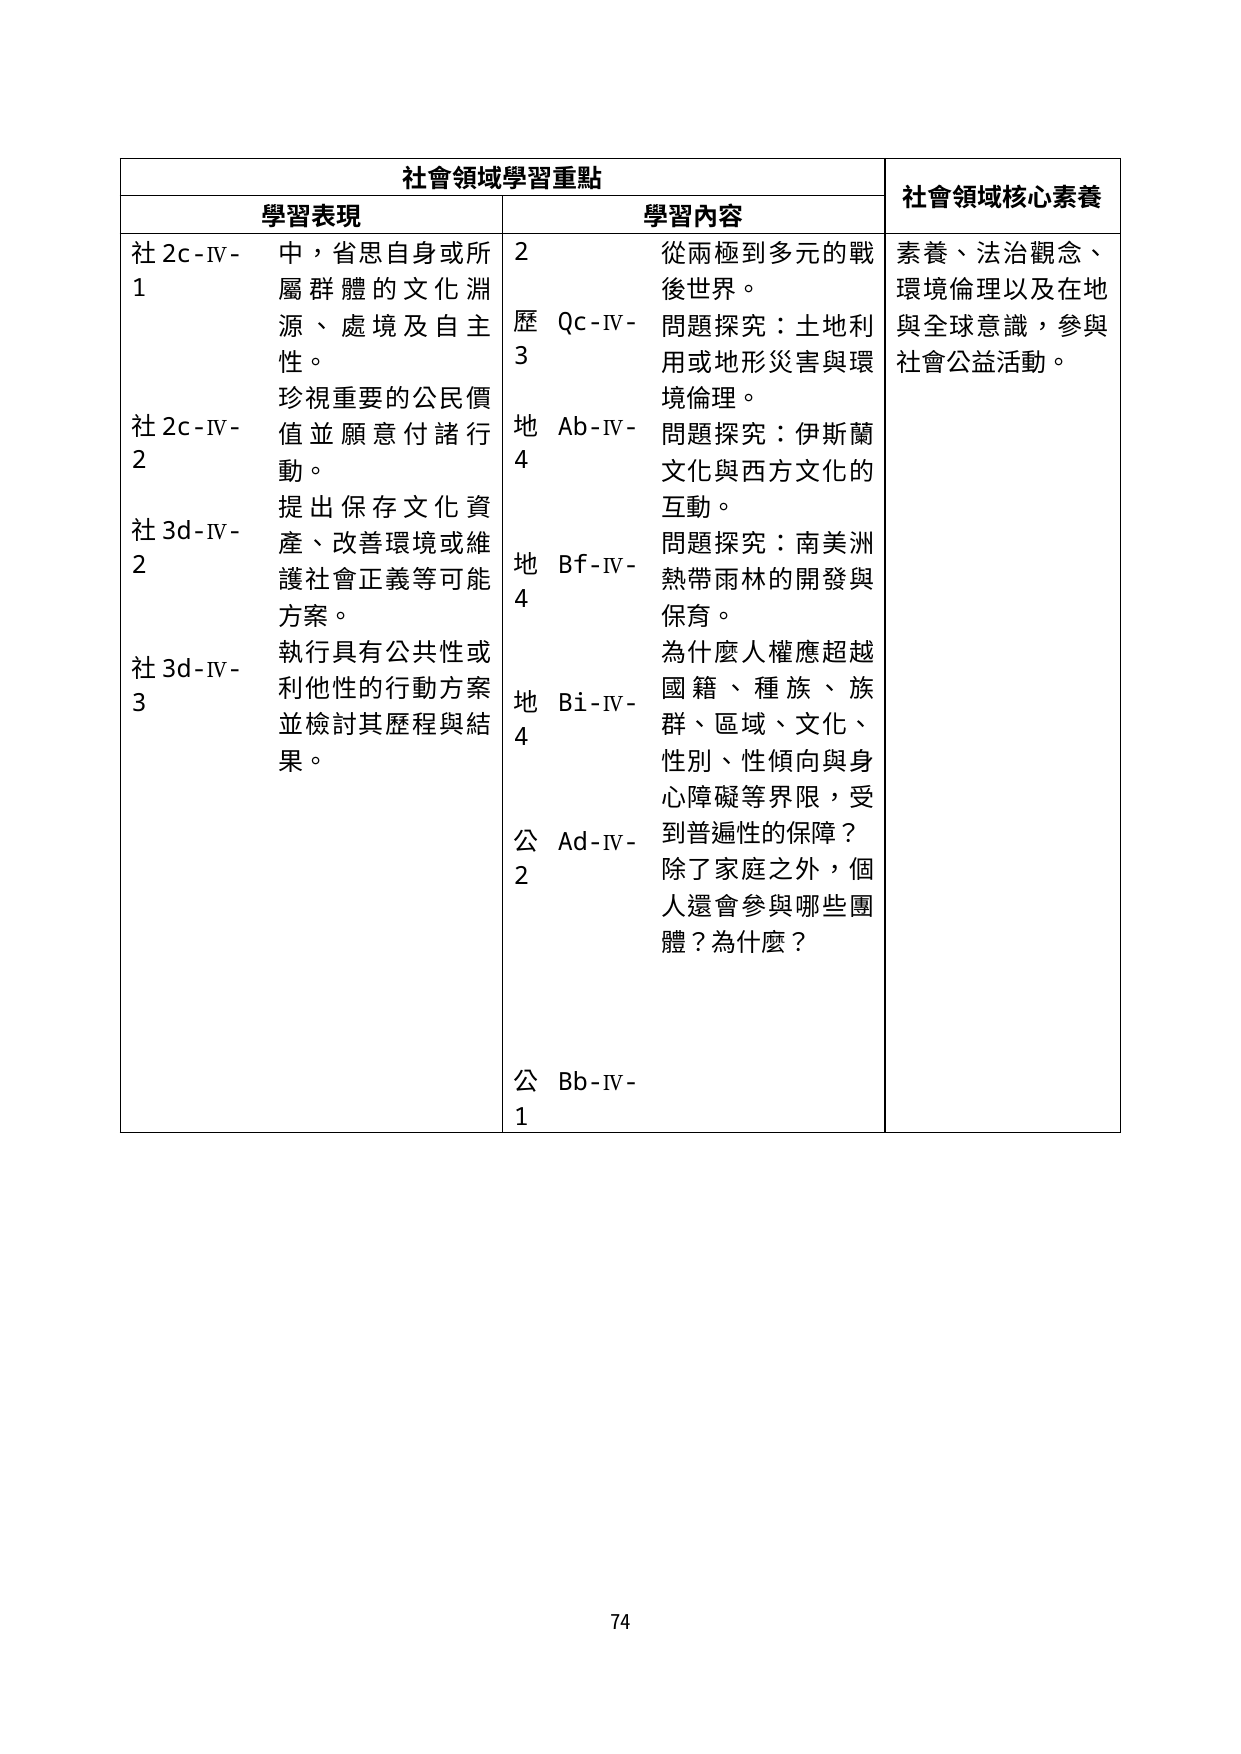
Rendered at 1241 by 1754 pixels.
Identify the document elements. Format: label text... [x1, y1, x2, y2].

table_cell 社2c-Ⅳ-1 社2c-Ⅳ-2 社3d-Ⅳ-2 社3d-Ⅳ-3 [121, 234, 267, 1132]
table_header 社會領域核心素養 [886, 159, 1120, 232]
table_cell 學習表現 [121, 196, 502, 232]
table_cell 中，省思自身或所屬群體的文化淵源、處境及自主性。 珍視重要的公民價值並願意付諸行動。 提出保存文化資產、改善環境或維護社會正義等可能方案。 執行具有公共性或利他性的行動方案並檢討其歷程與結果。 [267, 234, 502, 1132]
table_cell 從兩極到多元的戰後世界。 問題探究：土地利用或地形災害與環境倫理。 問題探究：伊斯蘭文化與西方文化的互動。 問題探究：南美洲熱帶雨林的開發與保育。 為什麼人權應超越國籍、種族、族群、區域、文化、性別、性傾向與身心障礙等界限，受到普遍性的保障？ 除了家庭之外，個人還會參與哪些團體？為什麼？ [650, 234, 884, 1132]
table_cell 素養、法治觀念、環境倫理以及在地與全球意識，參與社會公益活動。 [886, 234, 1120, 1132]
table_header 社會領域學習重點 [121, 159, 884, 195]
table_cell 2 歷Qc-Ⅳ-3 地Ab-Ⅳ-4 地Bf-Ⅳ-4 地Bi-Ⅳ-4 公Ad-Ⅳ-2 公Bb-Ⅳ-1 [503, 234, 649, 1132]
table_cell 學習內容 [503, 196, 884, 232]
